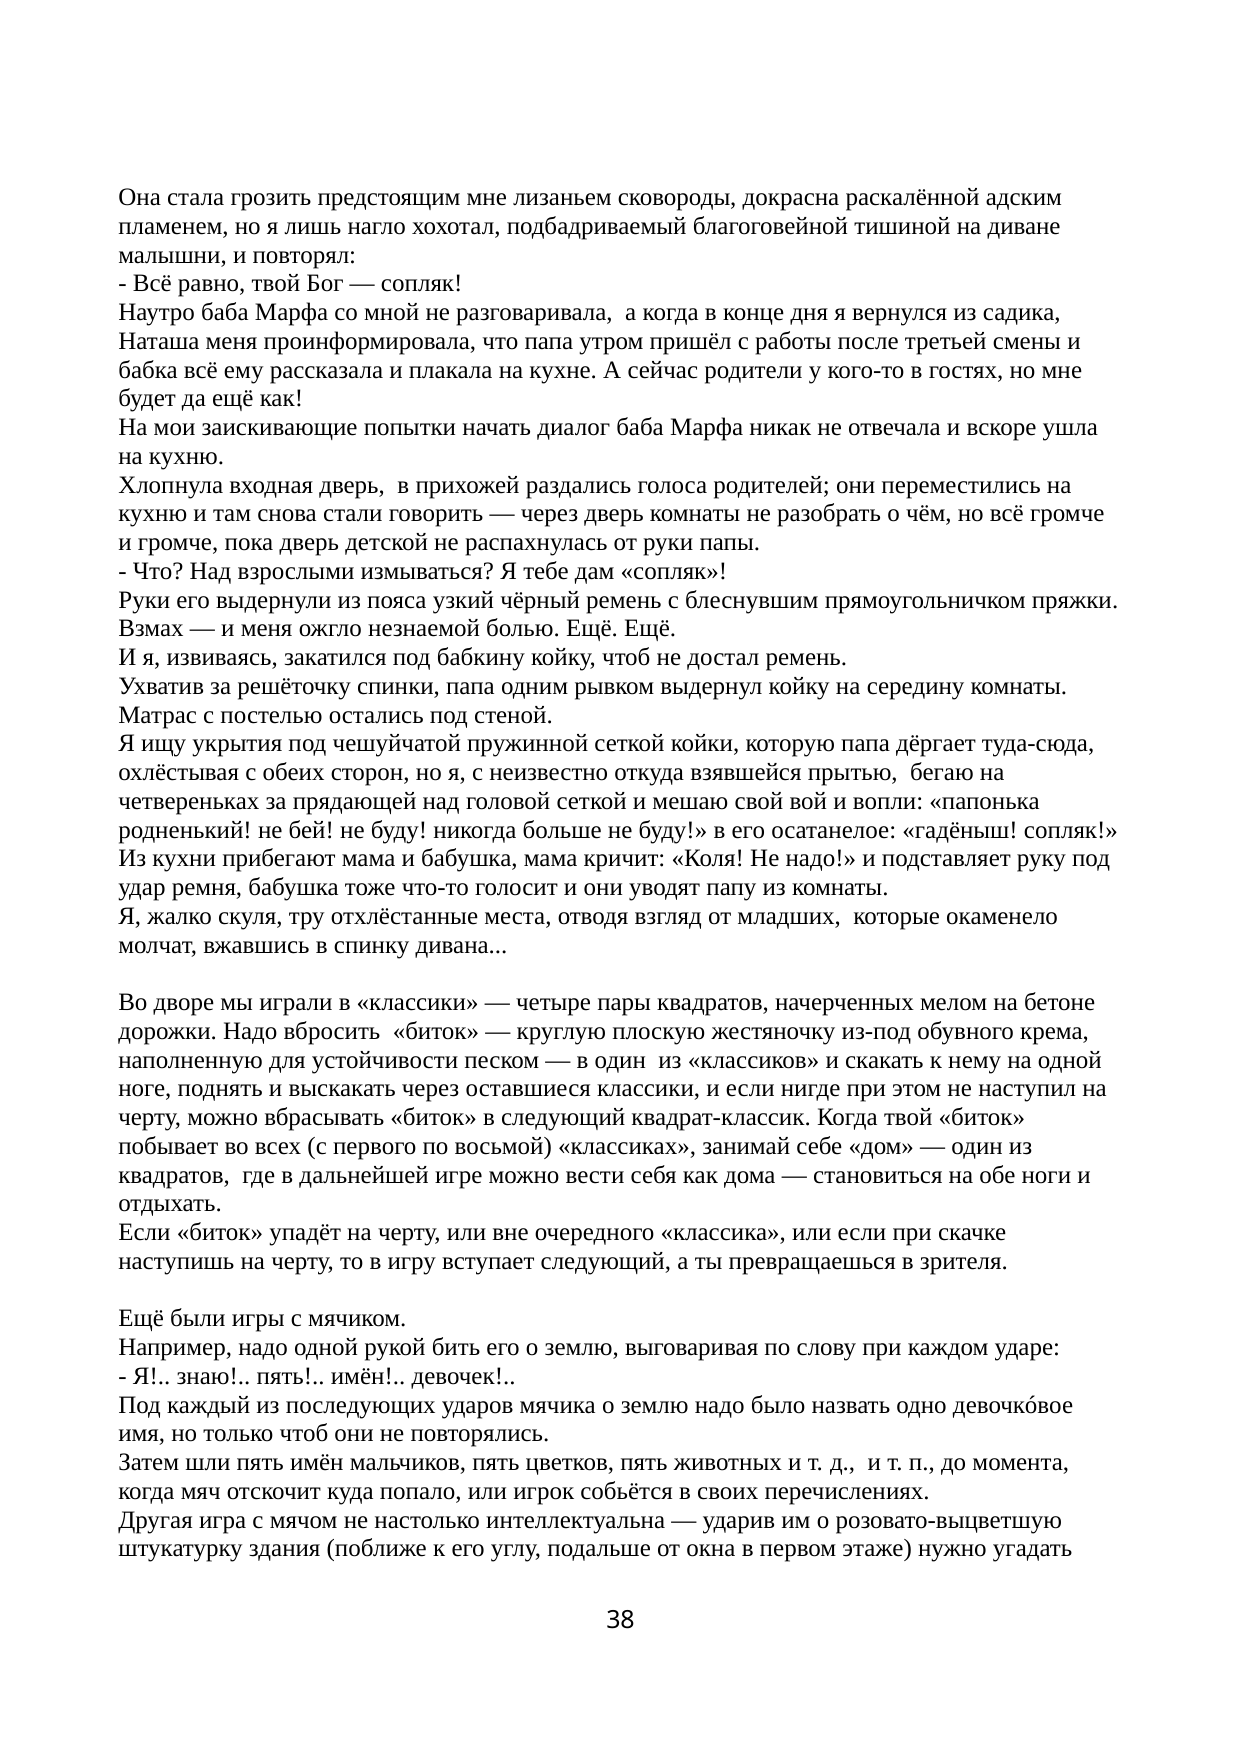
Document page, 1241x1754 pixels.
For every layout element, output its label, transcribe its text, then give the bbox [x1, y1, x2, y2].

text Из кухни прибегают мама и бабушка, мама кричит: «Коля! Не надо!» и подставляет руку под удар ремня, бабушка тоже что-то голосит и они уводят папу из комнаты. [118, 843, 1122, 901]
text Если «биток» упадёт на черту, или вне очередного «классика», или если при скачке наступишь на черту, то в игру вступает следующий, а ты превращаешься в зрителя. [118, 1217, 1122, 1275]
text Хлопнула входная дверь, в прихожей раздались голоса родителей; они переместились на кухню и там снова стали говорить — через дверь комнаты не разобрать о чём, но всё громче и громче, пока дверь детской не распахнулась от руки папы. [118, 470, 1122, 556]
text Взмах — и меня ожгло незнаемой болью. Ещё. Ещё. [118, 613, 1122, 642]
text - Что? Над взрослыми измываться? Я тебе дам «сопляк»! [118, 556, 1122, 585]
text Другая игра с мячом не настолько интеллектуальна — ударив им о розовато-выцветшую штукатурку здания (поближе к его углу, подальше от окна в первом этаже) нужно угадать [118, 1505, 1122, 1562]
text Во дворе мы играли в «классики» — четыре пары квадратов, начерченных мелом на бетоне дорожки. Надо вбросить «биток» — круглую плоскую жестяночку из-под обувного крема, наполненную для устойчивости песком — в один из «классиков» и скакать к нему на одной ноге, поднять и выскакать через оставшиеся классики, и если нигде при этом не наступил на черту, можно вбрасывать «биток» в следующий квадрат-классик. Когда твой «биток» побывает во всех (с первого по восьмой) «классиках», занимай себе «дом» — один из квадратов, где в дальнейшей игре можно вести себя как дома — становиться на обе ноги и отдыхать. [118, 987, 1122, 1217]
text Я, жалко скуля, тру отхлёстанные места, отводя взгляд от младших, которые окаменело молчат, вжавшись в спинку дивана... [118, 901, 1122, 958]
text Руки его выдернули из пояса узкий чёрный ремень с блеснувшим прямоугольничком пряжки. [118, 585, 1122, 613]
text Она стала грозить предстоящим мне лизаньем сковороды, докрасна раскалённой адским пламенем, но я лишь нагло хохотал, подбадриваемый благоговейной тишиной на диване малышни, и повторял: [118, 182, 1122, 268]
text На мои заискивающие попытки начать диалог баба Марфа никак не отвечала и вскоре ушла на кухню. [118, 412, 1122, 470]
text И я, извиваясь, закатился под бабкину койку, чтоб не достал ремень. [118, 642, 1122, 671]
text Под каждый из последующих ударов мячика о землю надо было назвать одно девочкóвое имя, но только чтоб они не повторялись. [118, 1390, 1122, 1447]
text Затем шли пять имён мальчиков, пять цветков, пять животных и т. д., и т. п., до момента, когда мяч отскочит куда попало, или игрок собьётся в своих перечислениях. [118, 1447, 1122, 1505]
text Например, надо одной рукой бить его о землю, выговаривая по слову при каждом ударе: [118, 1332, 1122, 1361]
text Я ищу укрытия под чешуйчатой пружинной сеткой койки, которую папа дёргает туда-сюда, охлёстывая с обеих сторон, но я, с неизвестно откуда взявшейся прытью, бегаю на четвереньках за прядающей над головой сеткой и мешаю свой вой и вопли: «папонька родненький! не бей! не буду! никогда больше не буду!» в его осатанелое: «гадёныш! сопляк!» [118, 728, 1122, 843]
text - Всё равно, твой Бог — сопляк! [118, 268, 1122, 297]
text - Я!.. знаю!.. пять!.. имён!.. девочек!.. [118, 1361, 1122, 1390]
text Наутро баба Марфа со мной не разговаривала, а когда в конце дня я вернулся из садика, Наташа меня проинформировала, что папа утром пришёл с работы после третьей смены и бабка всё ему рассказала и плакала на кухне. А сейчас родители у кого-то в гостях, но мне будет да ещё как! [118, 297, 1122, 412]
text Ещё были игры с мячиком. [118, 1303, 1122, 1332]
text Матрас с постелью остались под стеной. [118, 700, 1122, 728]
text Ухватив за решёточку спинки, папа одним рывком выдернул койку на середину комнаты. [118, 671, 1122, 700]
